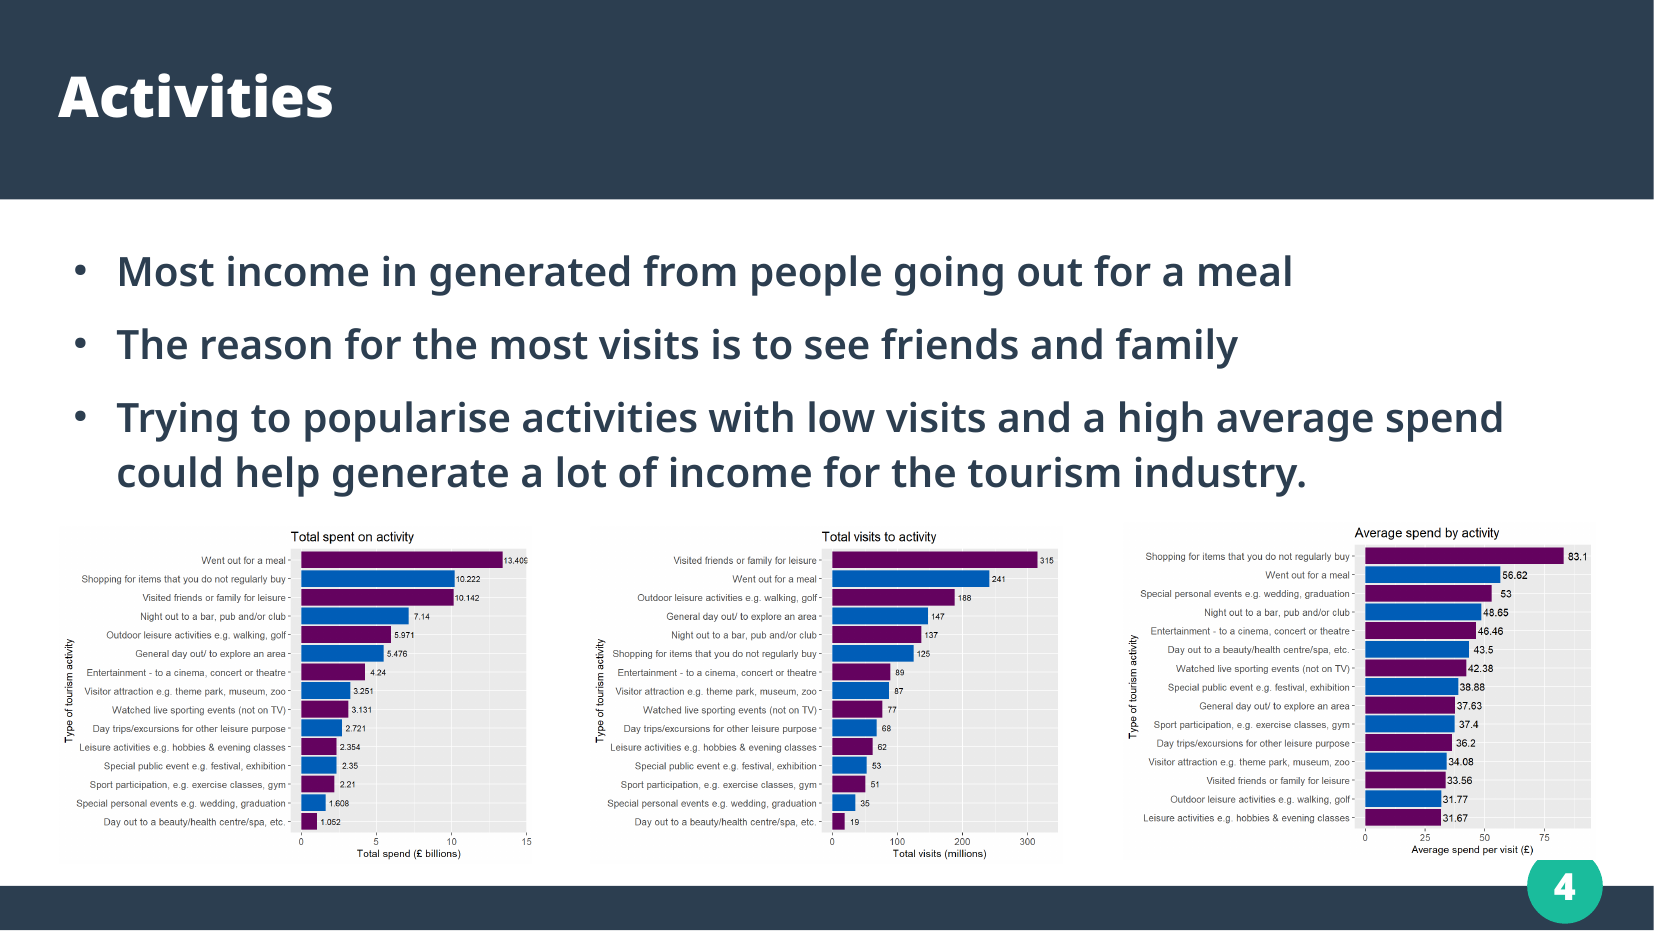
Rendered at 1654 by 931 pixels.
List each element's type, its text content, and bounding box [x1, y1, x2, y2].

title Activities [59, 37, 1595, 155]
picture [1123, 522, 1596, 860]
picture [590, 526, 1063, 864]
picture [59, 526, 532, 864]
list Most income in generated from people going out for a meal The reason for the most visits is to see friends and family Trying to popularise activities with low visits and a high average spend could help generate a lot of income for the tourism industry. [59, 243, 1595, 502]
